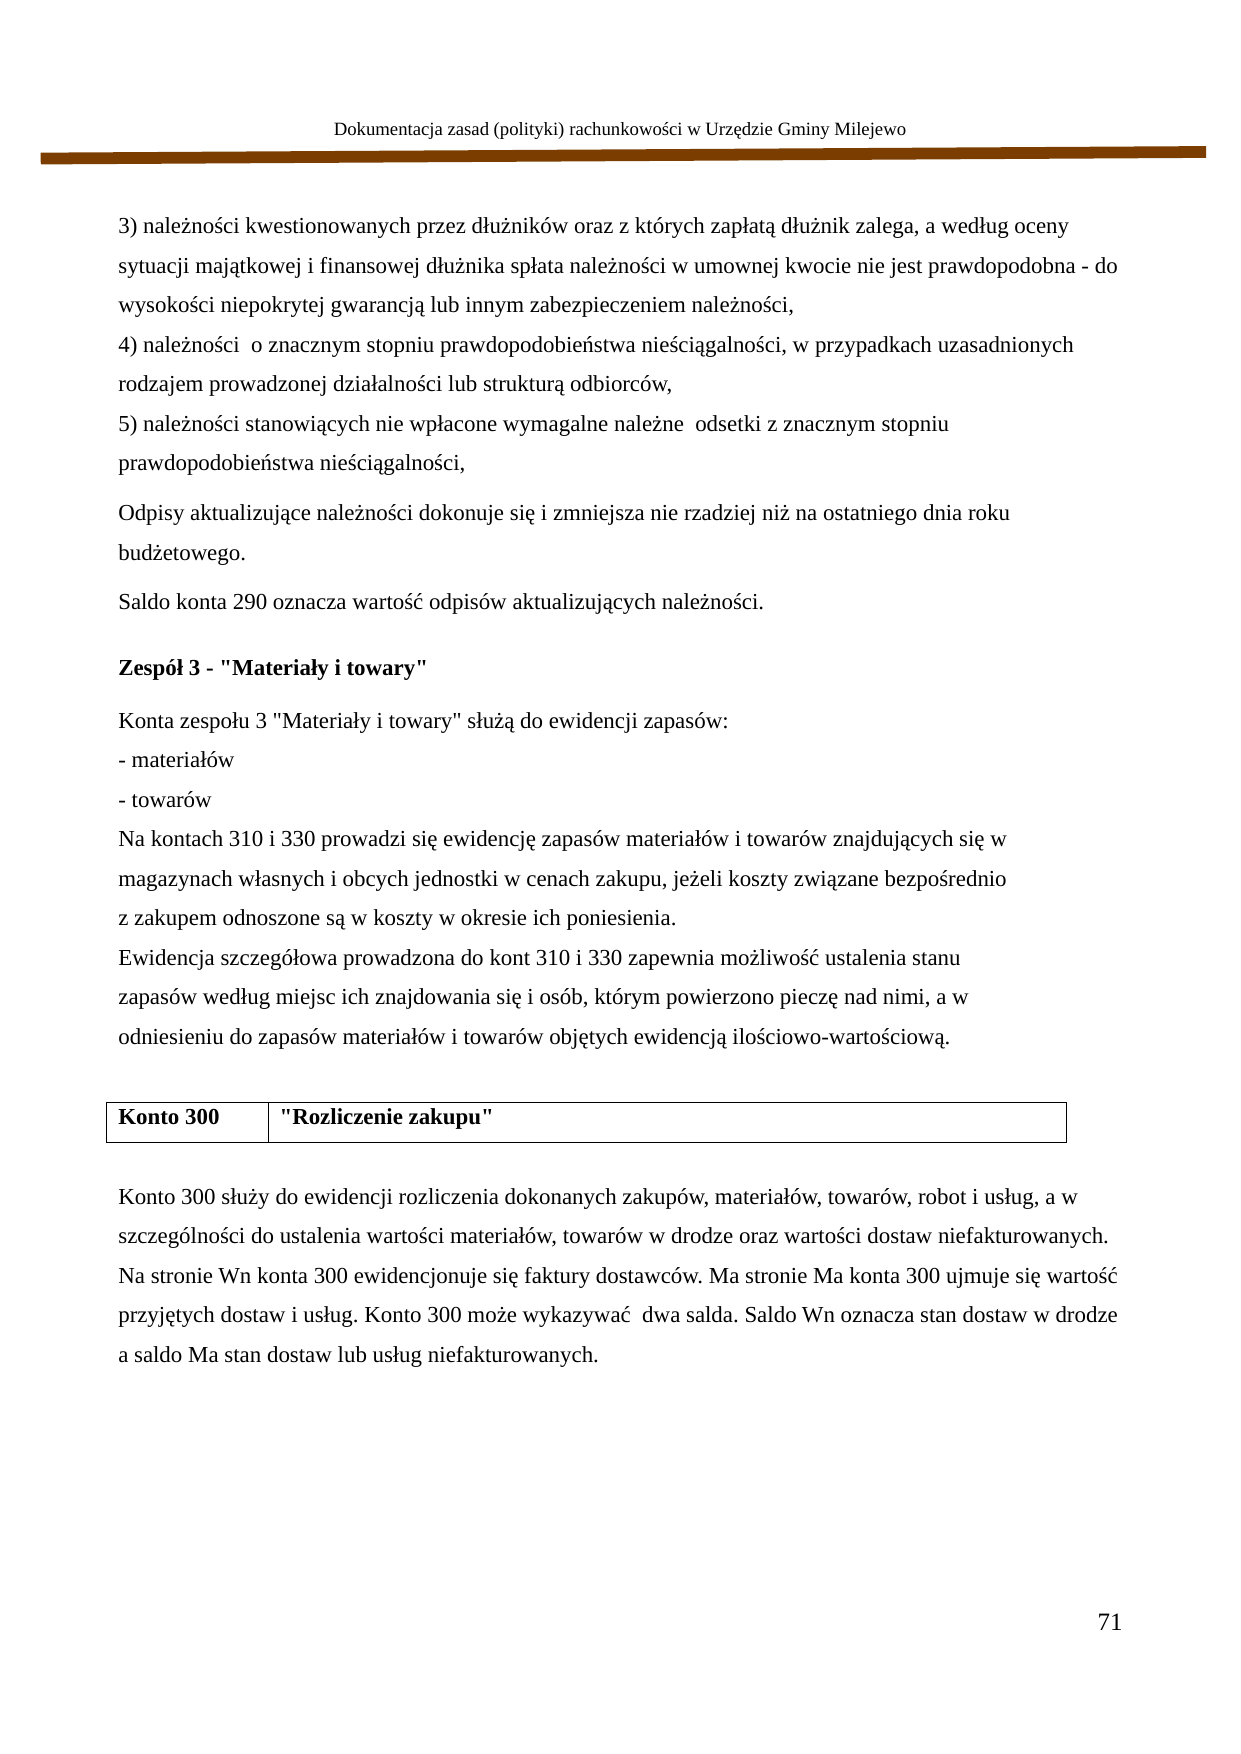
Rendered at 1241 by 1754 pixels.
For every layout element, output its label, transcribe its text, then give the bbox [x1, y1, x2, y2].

text Saldo konta 290 oznacza wartość odpisów aktualizujących należności. [118, 588, 1122, 615]
text 4) należności o znacznym stopniu prawdopodobieństwa nieściągalności, w przypadkach uzasadnionych rodzajem prowadzonej działalności lub strukturą odbiorców, [118, 331, 1122, 397]
table_header Konto 300 [107, 1103, 268, 1142]
table_header "Rozliczenie zakupu" [269, 1103, 1066, 1142]
text Konto 300 służy do ewidencji rozliczenia dokonanych zakupów, materiałów, towarów, robot i usług, a w szczególności do ustalenia wartości materiałów, towarów w drodze oraz wartości dostaw niefakturowanych. Na stronie Wn konta 300 ewidencjonuje się faktury dostawców. Ma stronie Ma konta 300 ujmuje się wartość przyjętych dostaw i usług. Konto 300 może wykazywać dwa salda. Saldo Wn oznacza stan dostaw w drodze a saldo Ma stan dostaw lub usług niefakturowanych. [118, 1183, 1122, 1367]
text Konta zespołu 3 "Materiały i towary" służą do ewidencji zapasów: - materiałów - towarów Na kontach 310 i 330 prowadzi się ewidencję zapasów materiałów i towarów znajdujących się w magazynach własnych i obcych jednostki w cenach zakupu, jeżeli koszty związane bezpośrednio z zakupem odnoszone są w koszty w okresie ich poniesienia. Ewidencja szczegółowa prowadzona do kont 310 i 330 zapewnia możliwość ustalenia stanu zapasów według miejsc ich znajdowania się i osób, którym powierzono pieczę nad nimi, a w odniesieniu do zapasów materiałów i towarów objętych ewidencją ilościowo-wartościową. [118, 707, 1122, 1049]
text 5) należności stanowiących nie wpłacone wymagalne należne odsetki z znacznym stopniu prawdopodobieństwa nieściągalności, [118, 410, 1122, 476]
text Odpisy aktualizujące należności dokonuje się i zmniejsza nie rzadziej niż na ostatniego dnia roku budżetowego. [118, 499, 1122, 565]
text Zespół 3 - "Materiały i towary" [118, 654, 1122, 681]
text 3) należności kwestionowanych przez dłużników oraz z których zapłatą dłużnik zalega, a według oceny sytuacji majątkowej i finansowej dłużnika spłata należności w umownej kwocie nie jest prawdopodobna - do wysokości niepokrytej gwarancją lub innym zabezpieczeniem należności, [118, 212, 1122, 318]
